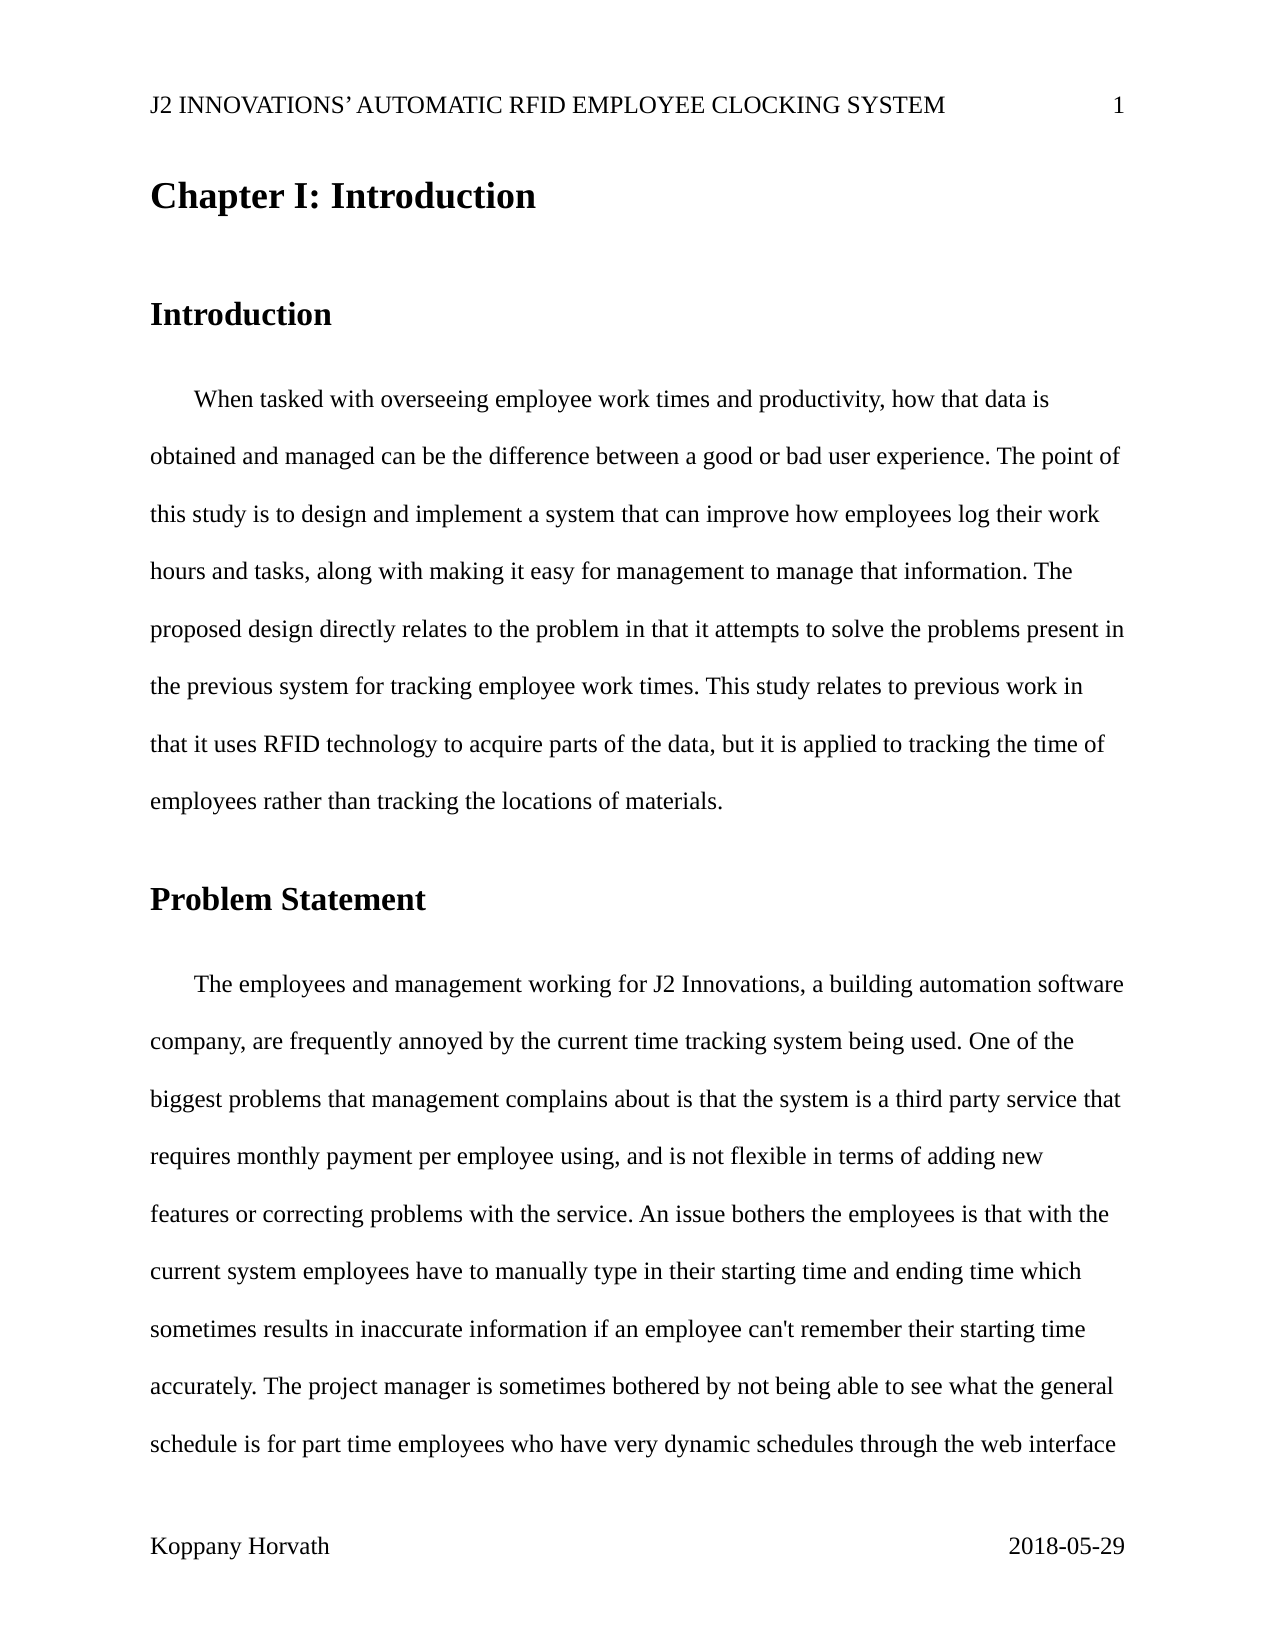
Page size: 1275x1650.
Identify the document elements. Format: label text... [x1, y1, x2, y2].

text When tasked with overseeing employee work times and productivity, how that data is obtained and managed can be the difference between a good or bad user experience. The point of this study is to design and implement a system that can improve how employees log their work hours and tasks, along with making it easy for management to manage that information. The proposed design directly relates to the problem in that it attempts to solve the problems present in the previous system for tracking employee work times. This study relates to previous work in that it uses RFID technology to acquire parts of the data, but it is applied to tracking the time of employees rather than tracking the locations of materials. [150, 384, 1125, 815]
subtitle Chapter I: Introduction [150, 173, 1125, 217]
subtitle Problem Statement [150, 879, 1125, 918]
subtitle Introduction [150, 294, 1125, 332]
text The employees and management working for J2 Innovations, a building automation software company, are frequently annoyed by the current time tracking system being used. One of the biggest problems that management complains about is that the system is a third party service that requires monthly payment per employee using, and is not flexible in terms of adding new features or correcting problems with the service. An issue bothers the employees is that with the current system employees have to manually type in their starting time and ending time which sometimes results in inaccurate information if an employee can't remember their starting time accurately. The project manager is sometimes bothered by not being able to see what the general schedule is for part time employees who have very dynamic schedules through the web interface [150, 969, 1125, 1458]
